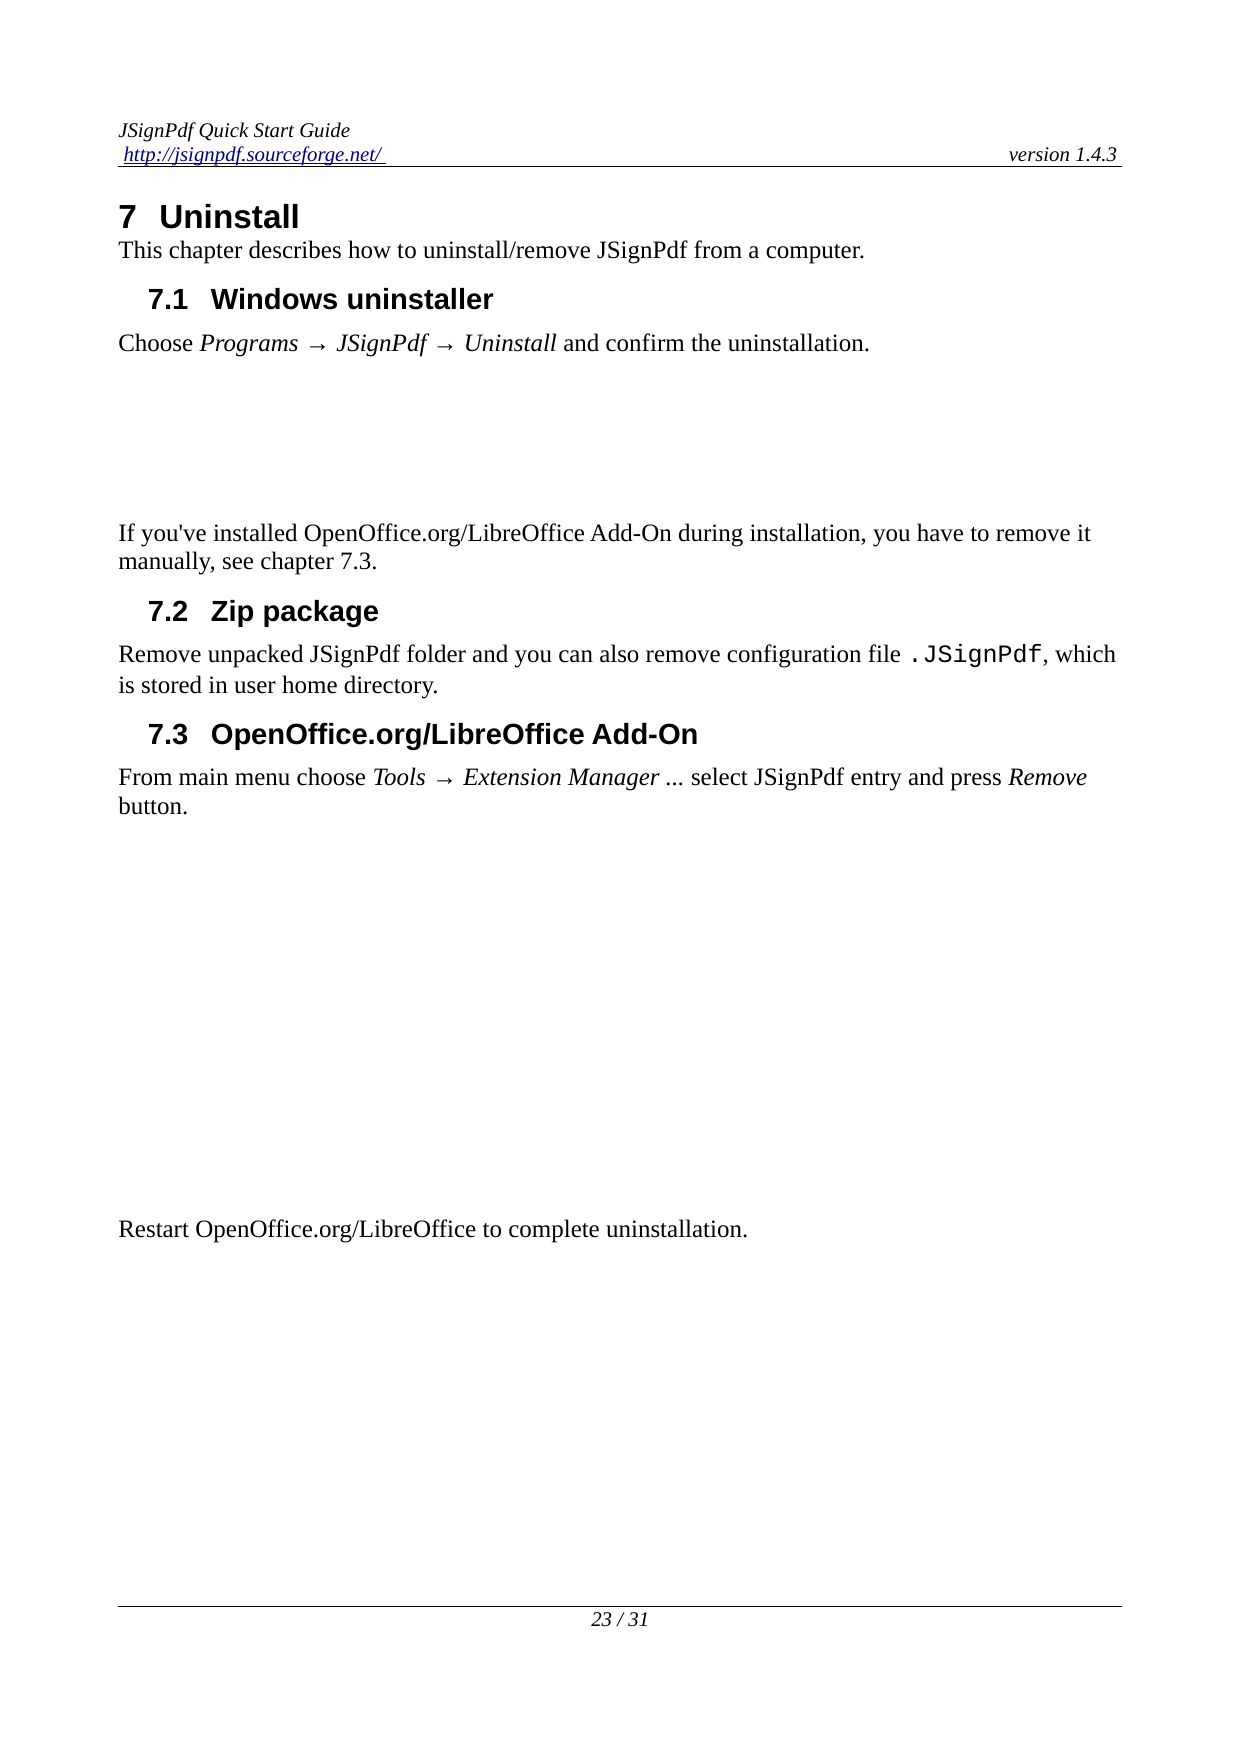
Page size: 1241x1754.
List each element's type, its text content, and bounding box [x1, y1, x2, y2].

text Remove unpacked JSignPdf folder and you can also remove configuration file .JSignPdf, which is stored in user home directory. [118, 639, 1122, 698]
text This chapter describes how to uninstall/remove JSignPdf from a computer. [118, 235, 1122, 264]
text From main menu choose Tools → Extension Manager ... select JSignPdf entry and press Remove button. [118, 762, 1122, 820]
subtitle Zip package [148, 594, 1116, 627]
subtitle Uninstall [118, 197, 1122, 235]
subtitle Windows uninstaller [148, 282, 1116, 316]
text Choose Programs → JSignPdf → Uninstall and confirm the uninstallation. [118, 328, 1122, 356]
text If you've installed OpenOffice.org/LibreOffice Add-On during installation, you have to remove it manually, see chapter 7.3. [118, 369, 1122, 575]
text Restart OpenOffice.org/LibreOffice to complete uninstallation. [118, 832, 1122, 1243]
subtitle OpenOffice.org/LibreOffice Add-On [148, 717, 1116, 751]
